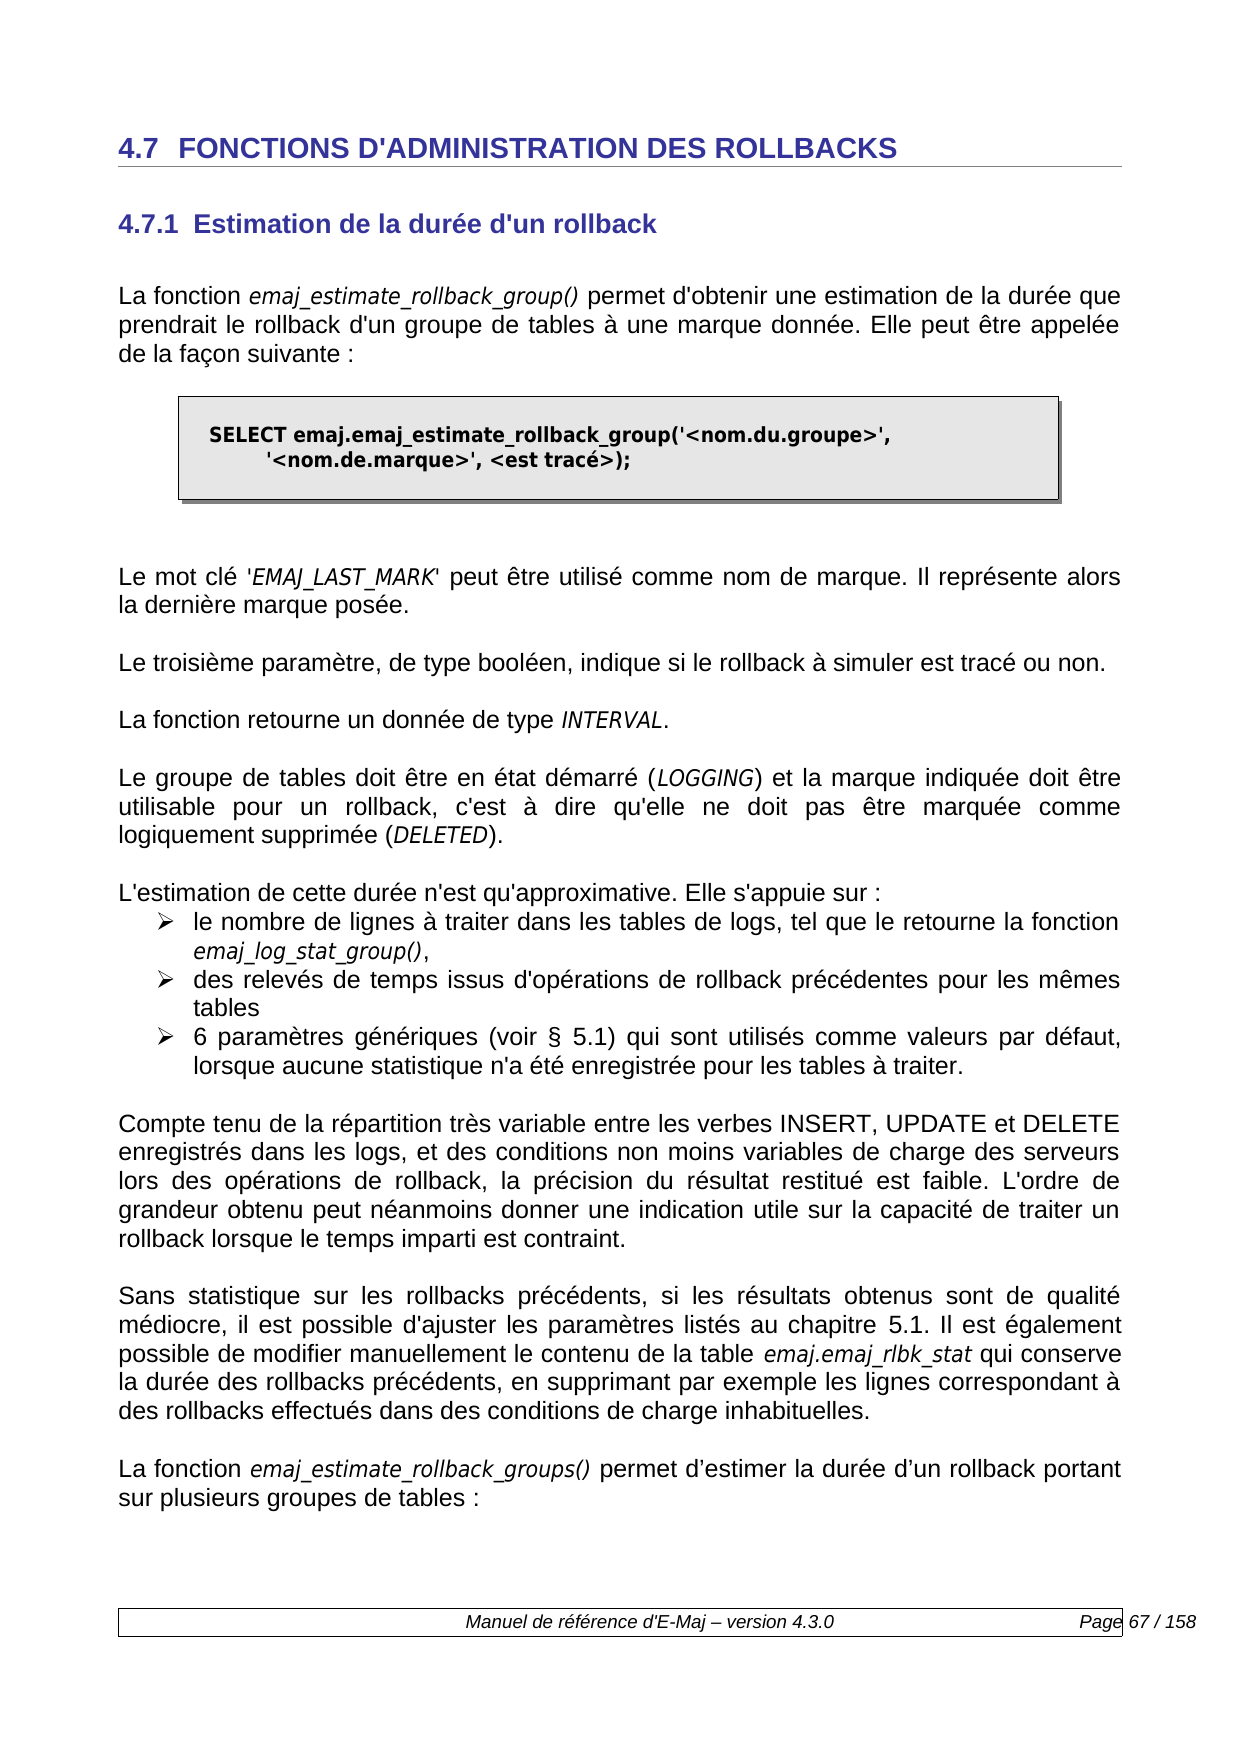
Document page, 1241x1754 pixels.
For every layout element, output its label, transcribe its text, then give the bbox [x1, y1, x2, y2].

text L'estimation de cette durée n'est qu'approximative. Elle s'appuie sur : [118, 878, 1122, 907]
text Sans statistique sur les rollbacks précédents, si les résultats obtenus sont de qualité médiocre, il est possible d'ajuster les paramètres listés au chapitre 5.1. Il est également possible de modifier manuellement le contenu de la table emaj.emaj_rlbk_stat qui conserve la durée des rollbacks précédents, en supprimant par exemple les lignes correspondant à des rollbacks effectués dans des conditions de charge inhabituelles. [118, 1281, 1122, 1425]
text Le groupe de tables doit être en état démarré (LOGGING) et la marque indiquée doit être utilisable pour un rollback, c'est à dire qu'elle ne doit pas être marquée comme logiquement supprimée (DELETED). [118, 763, 1122, 849]
text Le troisième paramètre, de type booléen, indique si le rollback à simuler est tracé ou non. [118, 648, 1122, 677]
text Compte tenu de la répartition très variable entre les verbes INSERT, UPDATE et DELETE enregistrés dans les logs, et des conditions non moins variables de charge des serveurs lors des opérations de rollback, la précision du résultat restitué est faible. L'ordre de grandeur obtenu peut néanmoins donner une indication utile sur la capacité de traiter un rollback lorsque le temps imparti est contraint. [118, 1108, 1122, 1252]
text Le mot clé 'EMAJ_LAST_MARK' peut être utilisé comme nom de marque. Il représente alors la dernière marque posée. [118, 561, 1122, 619]
text SELECT emaj.emaj_estimate_rollback_group('<nom.du.groupe>', [179, 420, 1058, 445]
text La fonction emaj_estimate_rollback_group() permet d'obtenir une estimation de la durée que prendrait le rollback d'un groupe de tables à une marque donnée. Elle peut être appelée de la façon suivante : [118, 281, 1122, 367]
list le nombre de lignes à traiter dans les tables de logs, tel que le retourne la fonction emaj_log_stat_group(), [156, 907, 1122, 964]
subtitle Fonctions d'administration des rollbacks [118, 131, 1122, 166]
list des relevés de temps issus d'opérations de rollback précédentes pour les mêmes tables [156, 964, 1122, 1022]
text '<nom.de.marque>', <est tracé>); [179, 445, 1058, 469]
list 6 paramètres génériques (voir § 5.1) qui sont utilisés comme valeurs par défaut, lorsque aucune statistique n'a été enregistrée pour les tables à traiter. [156, 1022, 1122, 1080]
subtitle Estimation de la durée d'un rollback [118, 208, 1122, 240]
text La fonction emaj_estimate_rollback_groups() permet d’estimer la durée d’un rollback portant sur plusieurs groupes de tables : [118, 1454, 1122, 1511]
text La fonction retourne un donnée de type INTERVAL. [118, 705, 1122, 734]
